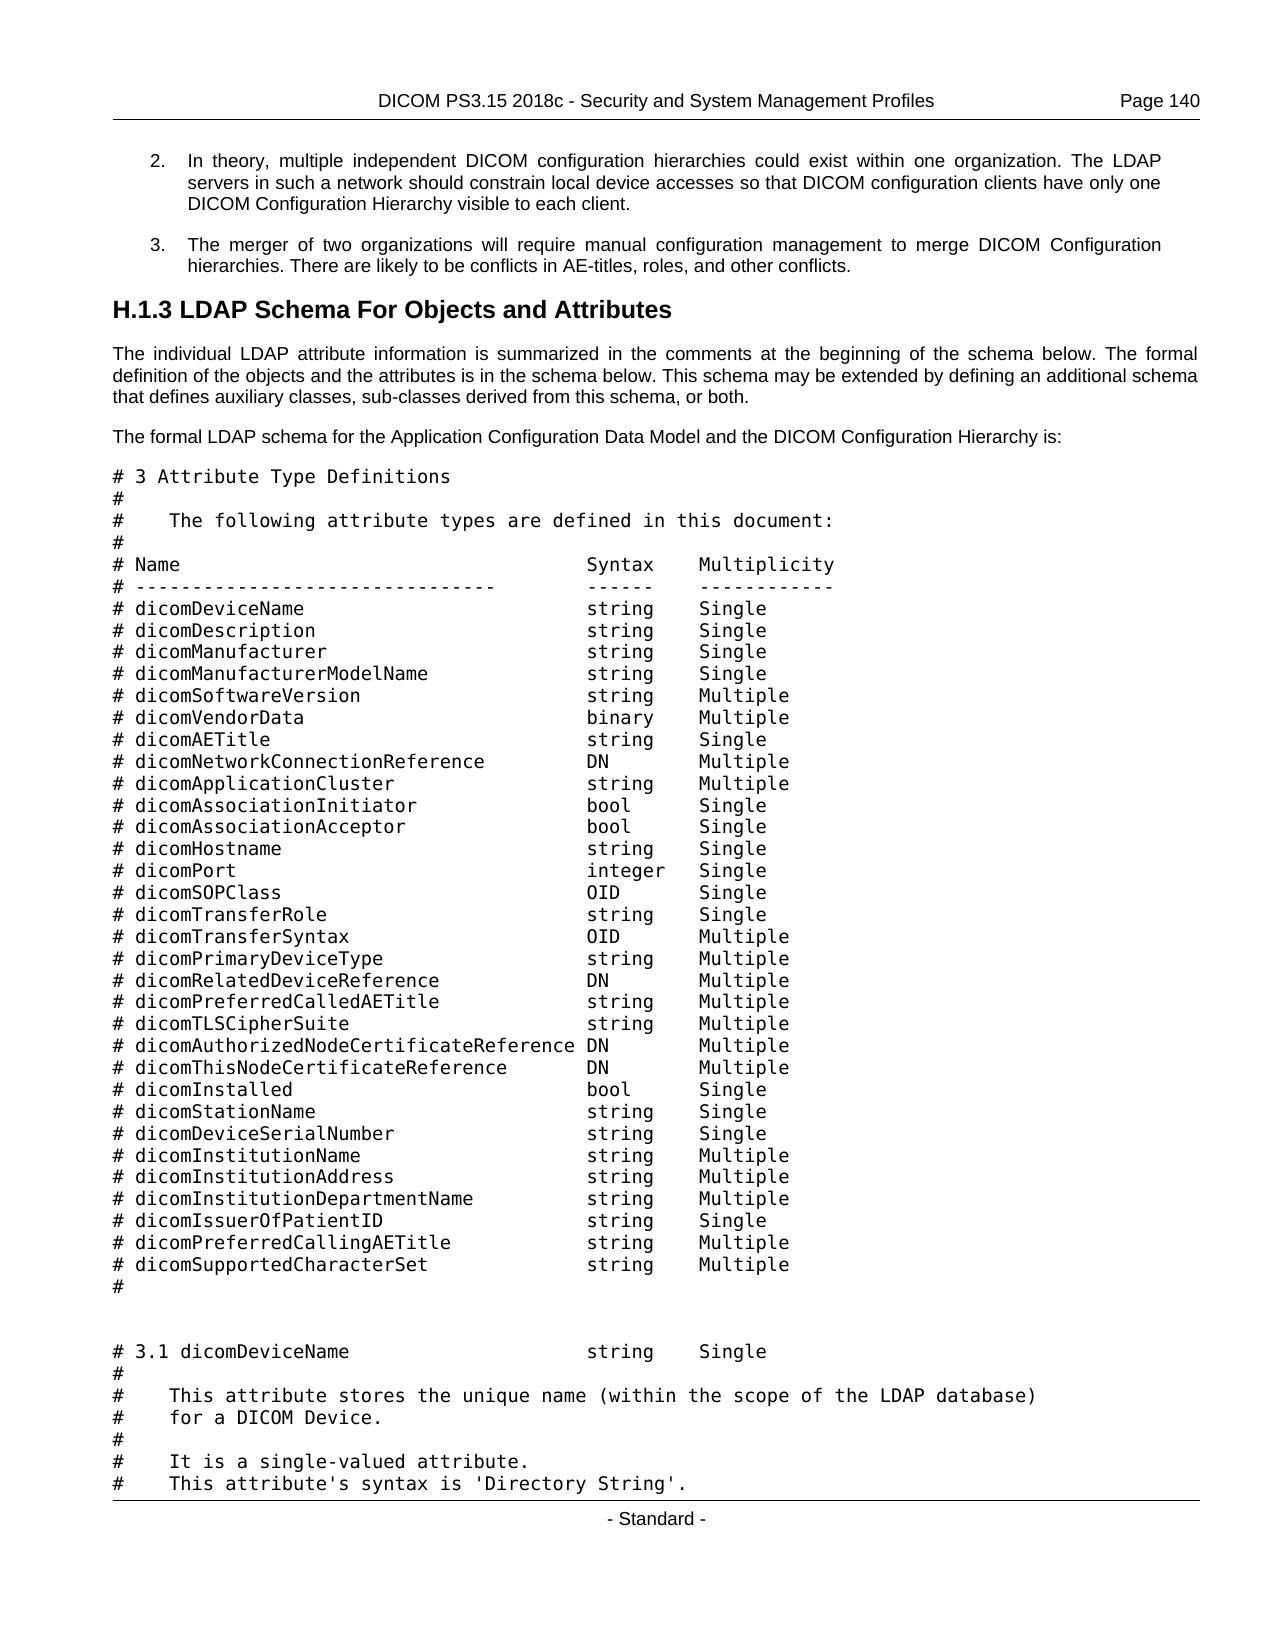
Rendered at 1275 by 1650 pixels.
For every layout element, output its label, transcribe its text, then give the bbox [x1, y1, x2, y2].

text The formal LDAP schema for the Application Configuration Data Model and the DICOM Configuration Hierarchy is: [112, 426, 1200, 448]
list In theory, multiple independent DICOM configuration hierarchies could exist within one organization. The LDAP servers in such a network should constrain local device accesses so that DICOM configuration clients have only one DICOM Configuration Hierarchy visible to each client. [150, 150, 1162, 215]
text The individual LDAP attribute information is summarized in the comments at the beginning of the schema below. The formal definition of the objects and the attributes is in the schema below. This schema may be extended by defining an additional schema that defines auxiliary classes, sub-classes derived from this schema, or both. [112, 343, 1200, 407]
text H.1.3 LDAP Schema For Objects and Attributes [112, 295, 1200, 324]
text # 3 Attribute Type Definitions # # The following attribute types are defined in this document: # # Name Syntax Multiplicity # -------------------------------- ------ ------------ # dicomDeviceName string Single # dicomDescription string Single # dicomManufacturer string Single # dicomManufacturerModelName string Single # dicomSoftwareVersion string Multiple # dicomVendorData binary Multiple # dicomAETitle string Single # dicomNetworkConnectionReference DN Multiple # dicomApplicationCluster string Multiple # dicomAssociationInitiator bool Single # dicomAssociationAcceptor bool Single # dicomHostname string Single # dicomPort integer Single # dicomSOPClass OID Single # dicomTransferRole string Single # dicomTransferSyntax OID Multiple # dicomPrimaryDeviceType string Multiple # dicomRelatedDeviceReference DN Multiple # dicomPreferredCalledAETitle string Multiple # dicomTLSCipherSuite string Multiple # dicomAuthorizedNodeCertificateReference DN Multiple # dicomThisNodeCertificateReference DN Multiple # dicomInstalled bool Single # dicomStationName string Single # dicomDeviceSerialNumber string Single # dicomInstitutionName string Multiple # dicomInstitutionAddress string Multiple # dicomInstitutionDepartmentName string Multiple # dicomIssuerOfPatientID string Single # dicomPreferredCallingAETitle string Multiple # dicomSupportedCharacterSet string Multiple # # 3.1 dicomDeviceName string Single # # This attribute stores the unique name (within the scope of the LDAP database) # for a DICOM Device. # # It is a single-valued attribute. # This attribute's syntax is 'Directory String'. [112, 467, 1200, 1495]
list The merger of two organizations will require manual configuration management to merge DICOM Configuration hierarchies. There are likely to be conflicts in AE-titles, roles, and other conflicts. [150, 233, 1162, 277]
